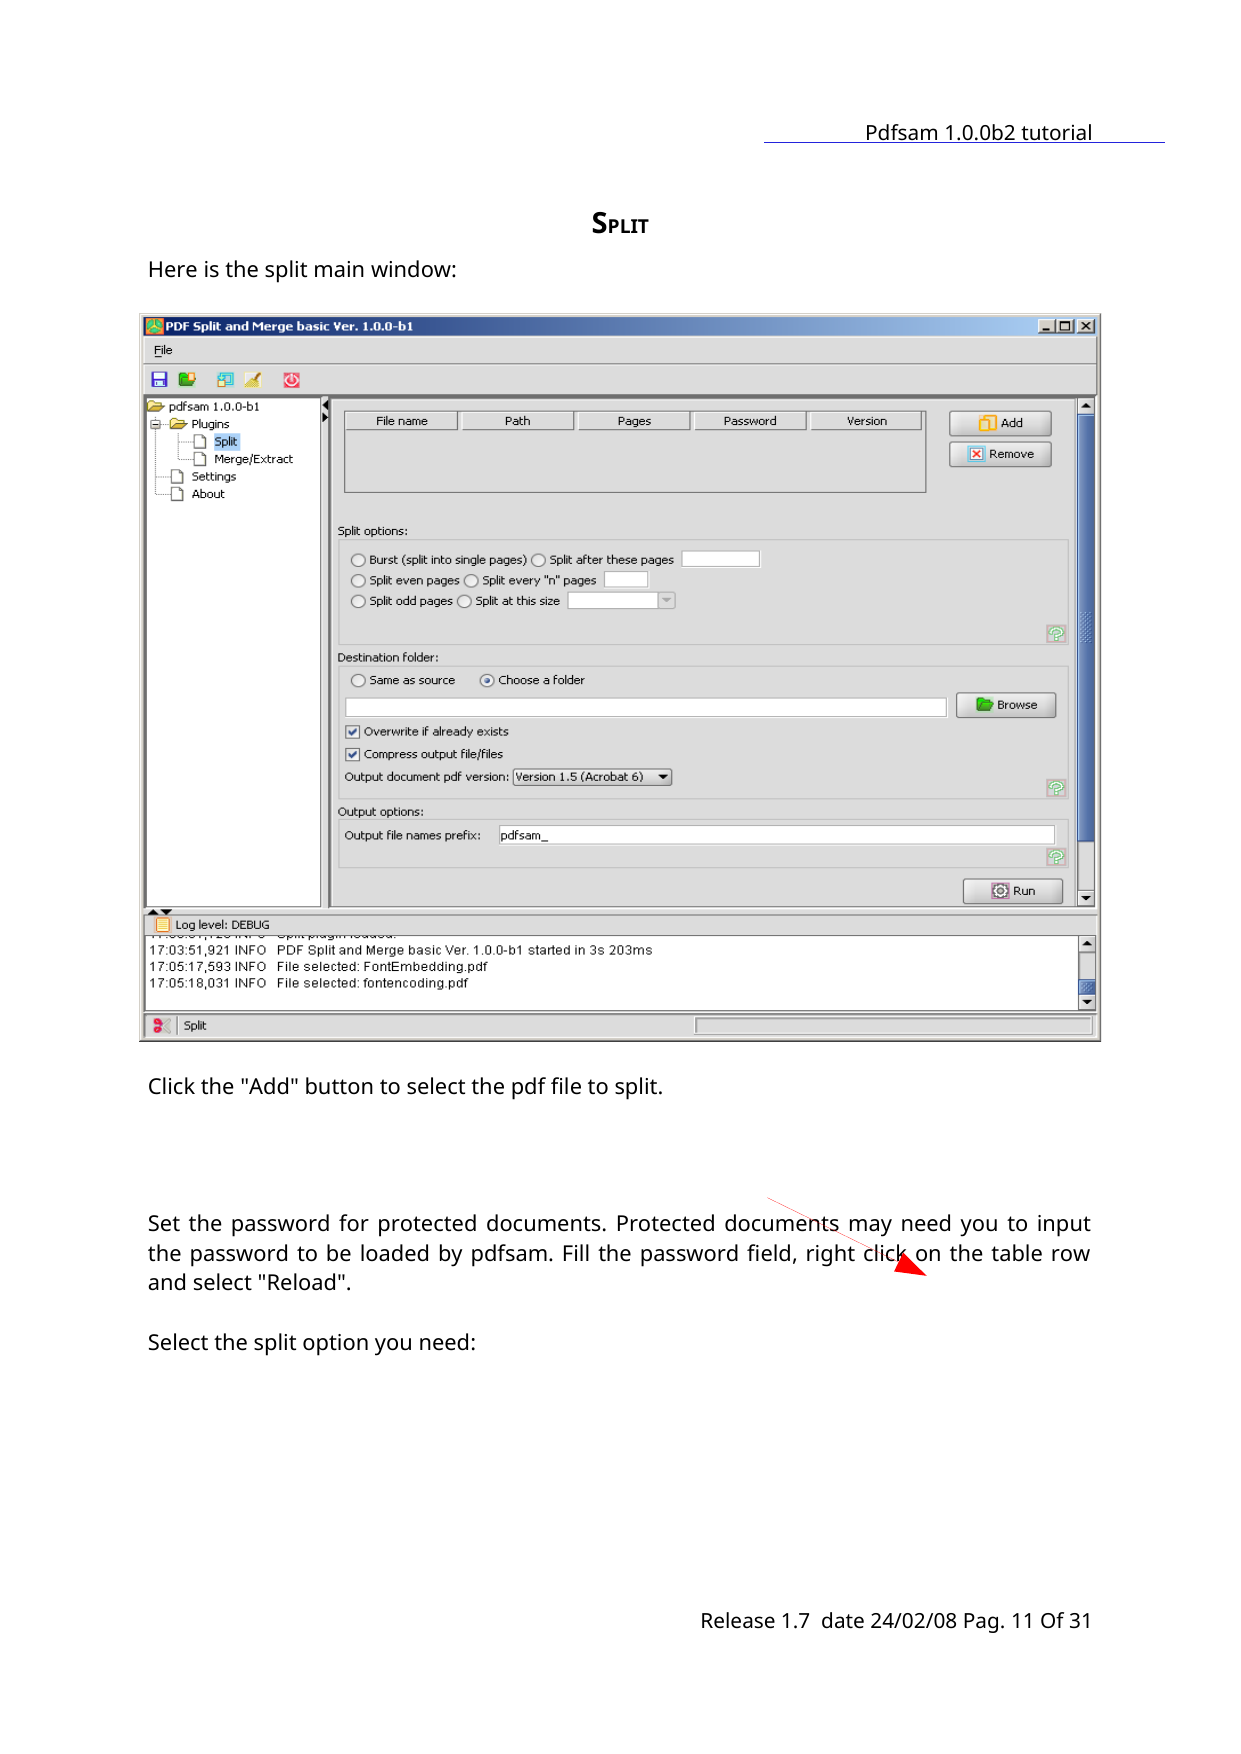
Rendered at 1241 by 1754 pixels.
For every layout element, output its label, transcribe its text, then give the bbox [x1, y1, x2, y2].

text Click the "Add" button to select the pdf file to split. [148, 1071, 1093, 1101]
text Set the password for protected documents. Protected documents may need you to input the password to be loaded by pdfsam. Fill the password field, right click on the table row and select "Reload". [148, 1208, 1093, 1297]
picture [139, 313, 1102, 1042]
text Here is the split main window: [148, 254, 1093, 284]
text Select the split option you need: [148, 1327, 1093, 1357]
text Split [148, 202, 1093, 242]
